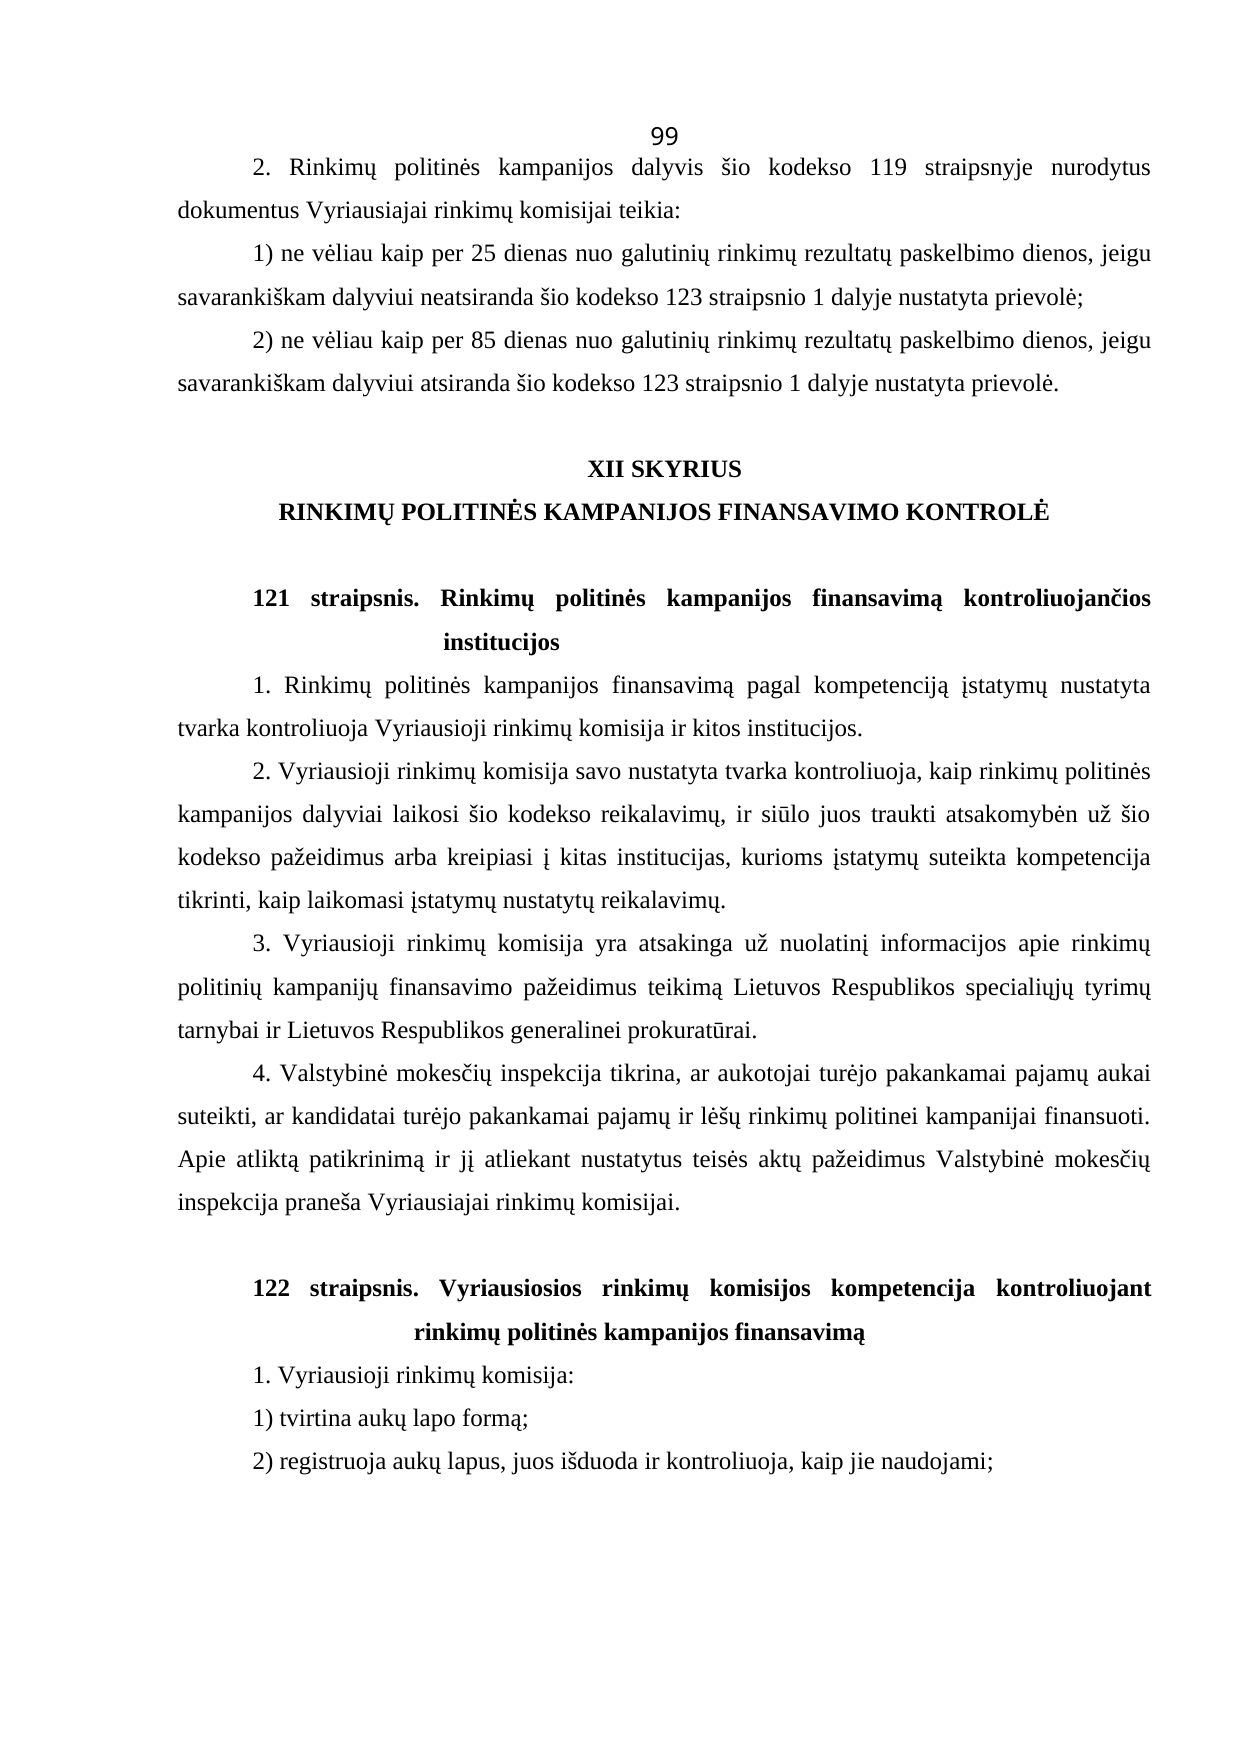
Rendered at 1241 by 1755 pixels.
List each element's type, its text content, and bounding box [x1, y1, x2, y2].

text 1. Rinkimų politinės kampanijos finansavimą pagal kompetenciją įstatymų nustatyta tvarka kontroliuoja Vyriausioji rinkimų komisija ir kitos institucijos. [177, 670, 1152, 742]
text 121 straipsnis. Rinkimų politinės kampanijos finansavimą kontroliuojančios institucijos [252, 583, 1152, 655]
text RINKIMŲ POLITINĖS KAMPANIJOS FINANSAVIMO KONTROLĖ [177, 497, 1152, 526]
text 4. Valstybinė mokesčių inspekcija tikrina, ar aukotojai turėjo pakankamai pajamų aukai suteikti, ar kandidatai turėjo pakankamai pajamų ir lėšų rinkimų politinei kampanijai finansuoti. Apie atliktą patikrinimą ir jį atliekant nustatytus teisės aktų pažeidimus Valstybinė mokesčių inspekcija praneša Vyriausiajai rinkimų komisijai. [177, 1058, 1152, 1216]
text 1) tvirtina aukų lapo formą; [177, 1403, 1152, 1432]
text 3. Vyriausioji rinkimų komisija yra atsakinga už nuolatinį informacijos apie rinkimų politinių kampanijų finansavimo pažeidimus teikimą Lietuvos Respublikos specialiųjų tyrimų tarnybai ir Lietuvos Respublikos generalinei prokuratūrai. [177, 928, 1152, 1043]
text 122 straipsnis. Vyriausiosios rinkimų komisijos kompetencija kontroliuojant rinkimų politinės kampanijos finansavimą [252, 1273, 1152, 1345]
text XII SKYRIUS [177, 454, 1152, 483]
text 2. Vyriausioji rinkimų komisija savo nustatyta tvarka kontroliuoja, kaip rinkimų politinės kampanijos dalyviai laikosi šio kodekso reikalavimų, ir siūlo juos traukti atsakomybėn už šio kodekso pažeidimus arba kreipiasi į kitas institucijas, kurioms įstatymų suteikta kompetencija tikrinti, kaip laikomasi įstatymų nustatytų reikalavimų. [177, 756, 1152, 914]
text 1. Vyriausioji rinkimų komisija: [177, 1360, 1152, 1388]
text 2) registruoja aukų lapus, juos išduoda ir kontroliuoja, kaip jie naudojami; [177, 1446, 1152, 1475]
text 2) ne vėliau kaip per 85 dienas nuo galutinių rinkimų rezultatų paskelbimo dienos, jeigu savarankiškam dalyviui atsiranda šio kodekso 123 straipsnio 1 dalyje nustatyta prievolė. [177, 325, 1152, 397]
text 2. Rinkimų politinės kampanijos dalyvis šio kodekso 119 straipsnyje nurodytus dokumentus Vyriausiajai rinkimų komisijai teikia: [177, 152, 1152, 224]
text 1) ne vėliau kaip per 25 dienas nuo galutinių rinkimų rezultatų paskelbimo dienos, jeigu savarankiškam dalyviui neatsiranda šio kodekso 123 straipsnio 1 dalyje nustatyta prievolė; [177, 238, 1152, 310]
